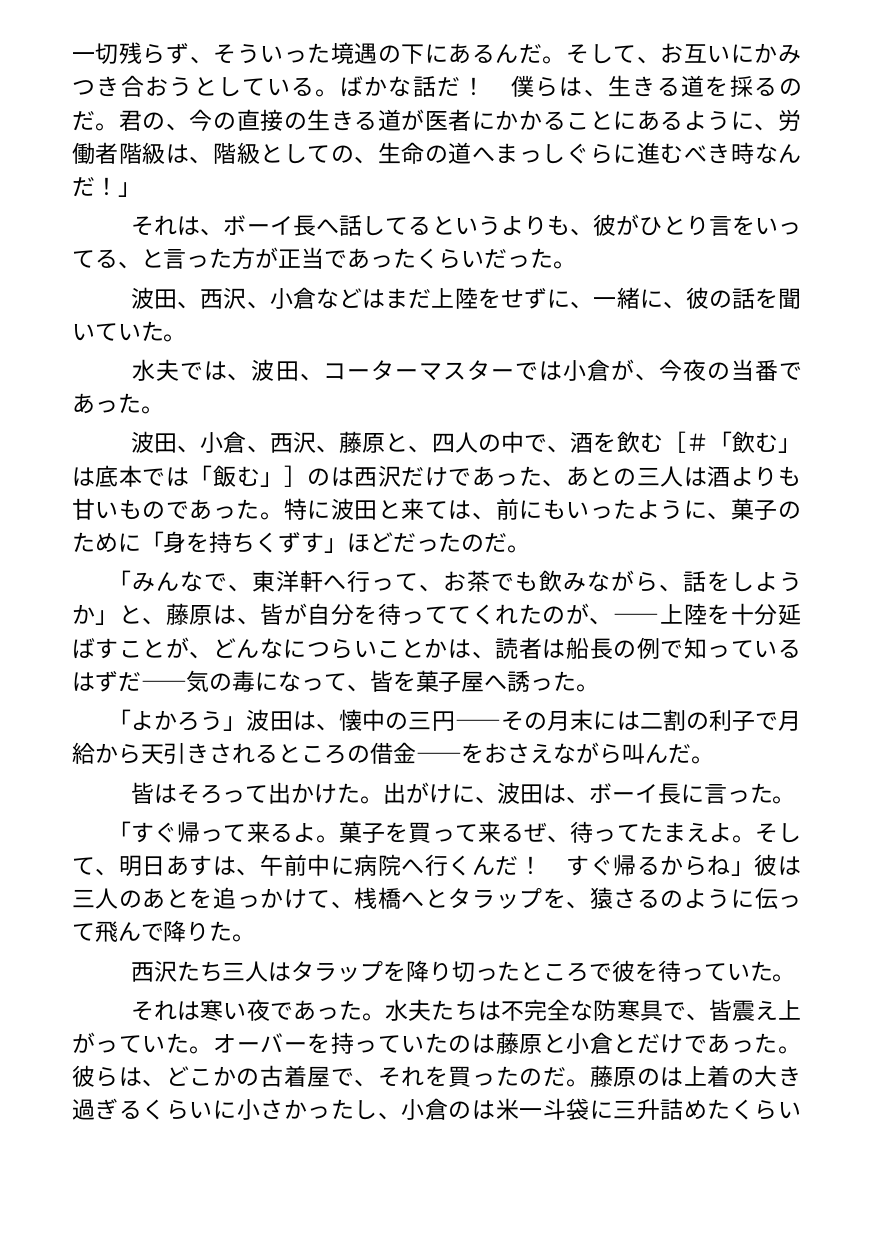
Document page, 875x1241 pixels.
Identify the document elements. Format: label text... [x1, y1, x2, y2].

text 西沢たち三人はタラップを降り切ったところで彼を待っていた。 [72, 953, 802, 987]
text それは、ボーイ長へ話してるというよりも、彼がひとり言をいってる、と言った方が正当であったくらいだった。 [72, 208, 802, 274]
text 「すぐ帰って来るよ。菓子を買って来るぜ、待ってたまえよ。そして、明日あすは、午前中に病院へ行くんだ！ すぐ帰るからね」彼は三人のあとを追っかけて、桟橋へとタラップを、猿さるのように伝って飛んで降りた。 [72, 814, 802, 947]
text 「よかろう」波田は、懐中の三円――その月末には二割の利子で月給から天引きされるところの借金――をおさえながら叫んだ。 [72, 703, 802, 769]
text 波田、小倉、西沢、藤原と、四人の中で、酒を飲む［＃「飲む」は底本では「飯む」］のは西沢だけであった、あとの三人は酒よりも甘いものであった。特に波田と来ては、前にもいったように、菓子のために「身を持ちくずす」ほどだったのだ。 [72, 425, 802, 558]
text 水夫では、波田、コーターマスターでは小倉が、今夜の当番であった。 [72, 353, 802, 419]
text 波田、西沢、小倉などはまだ上陸をせずに、一緒に、彼の話を聞いていた。 [72, 281, 802, 347]
text 「みんなで、東洋軒へ行って、お茶でも飲みながら、話をしようか」と、藤原は、皆が自分を待っててくれたのが、――上陸を十分延ばすことが、どんなにつらいことかは、読者は船長の例で知っているはずだ――気の毒になって、皆を菓子屋へ誘った。 [72, 564, 802, 697]
text 一切残らず、そういった境遇の下にあるんだ。そして、お互いにかみつき合おうとしている。ばかな話だ！ 僕らは、生きる道を採るのだ。君の、今の直接の生きる道が医者にかかることにあるように、労働者階級は、階級としての、生命の道へまっしぐらに進むべき時なんだ！」 [72, 36, 802, 202]
text 皆はそろって出かけた。出がけに、波田は、ボーイ長に言った。 [72, 775, 802, 809]
text それは寒い夜であった。水夫たちは不完全な防寒具で、皆震え上がっていた。オーバーを持っていたのは藤原と小倉とだけであった。彼らは、どこかの古着屋で、それを買ったのだ。藤原のは上着の大き過ぎるくらいに小さかったし、小倉のは米一斗袋に三升詰めたくらい [72, 993, 802, 1126]
